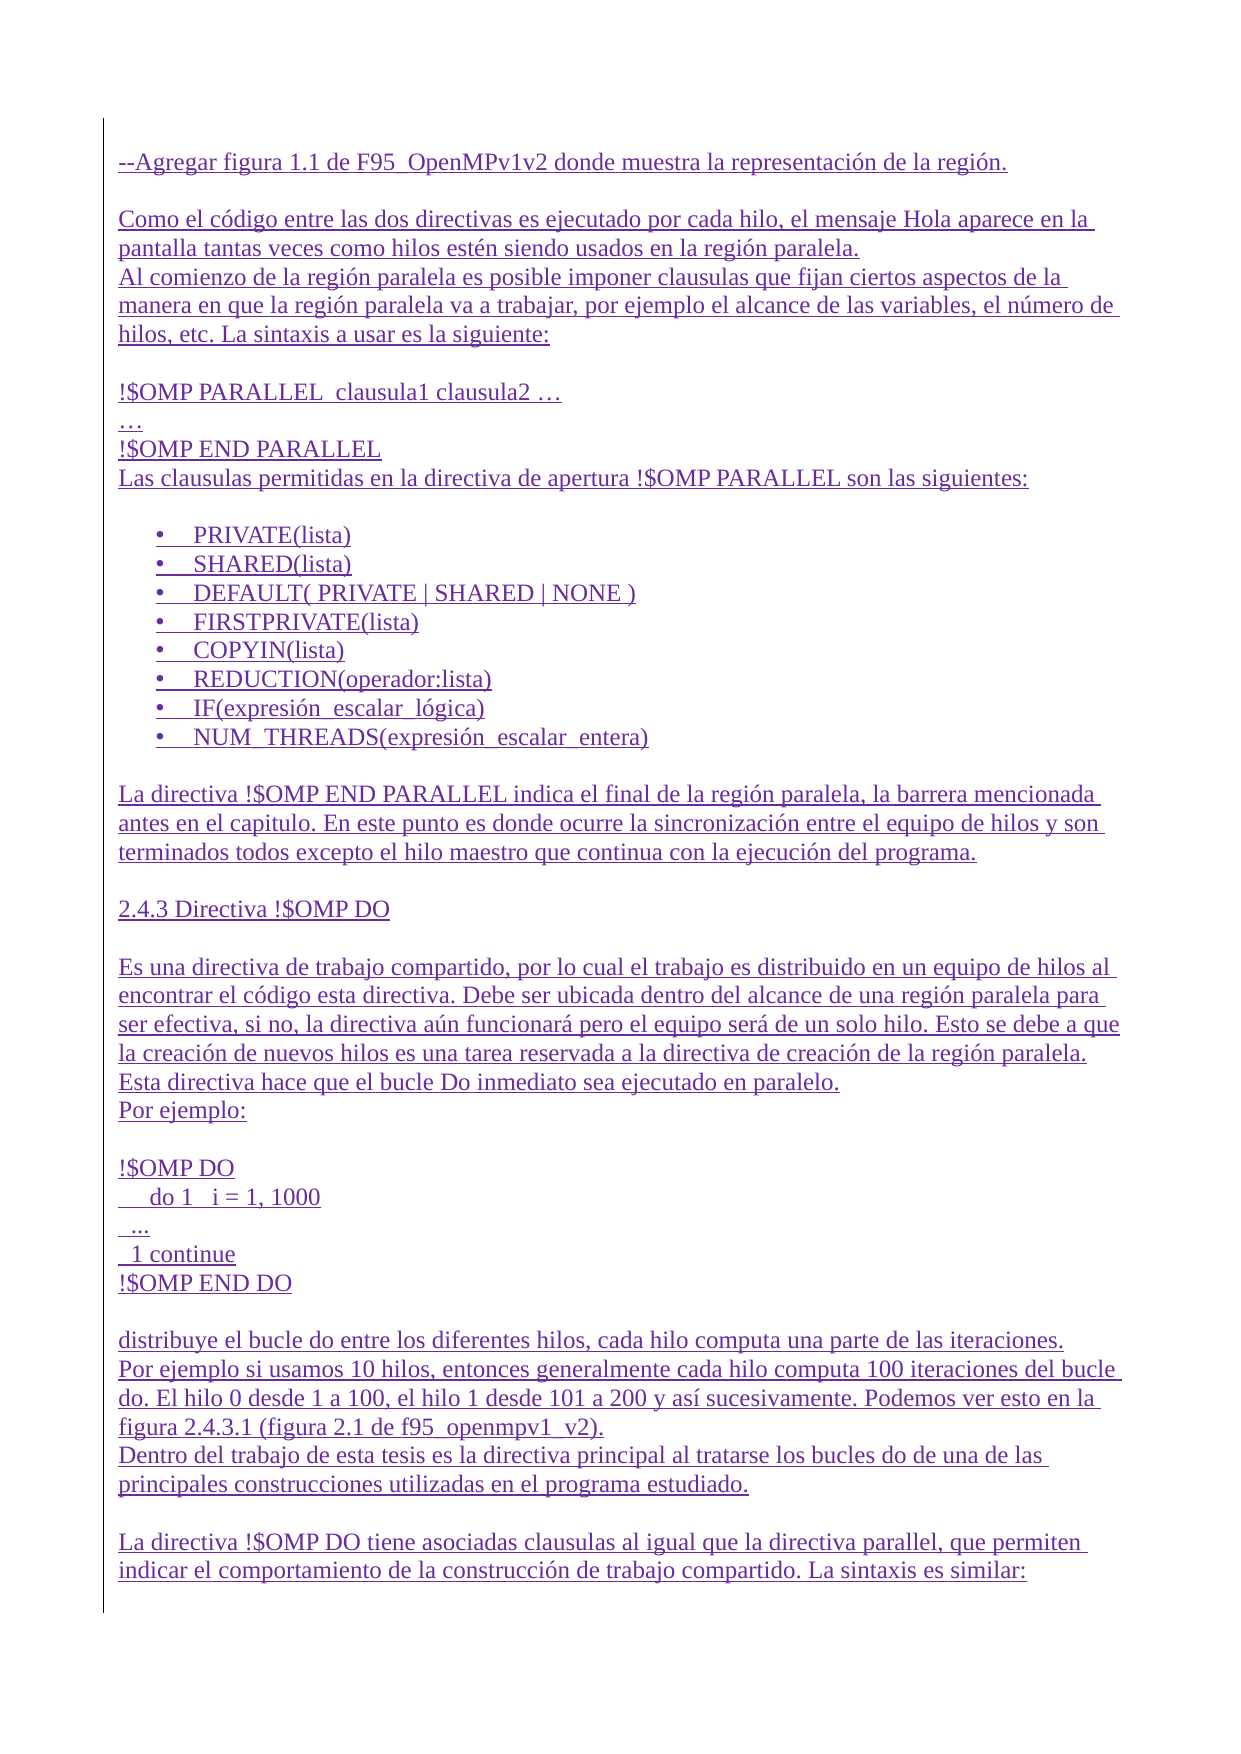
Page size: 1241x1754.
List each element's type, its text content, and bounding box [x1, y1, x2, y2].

text Dentro del trabajo de esta tesis es la directiva principal al tratarse los bucles do de una de las principales construcciones utilizadas en el programa estudiado. [118, 1441, 1122, 1498]
text Las clausulas permitidas en la directiva de apertura !$OMP PARALLEL son las siguientes: [118, 463, 1122, 492]
text La directiva !$OMP DO tiene asociadas clausulas al igual que la directiva parallel, que permiten indicar el comportamiento de la construcción de trabajo compartido. La sintaxis es similar: [118, 1527, 1122, 1584]
text !$OMP END DO [118, 1268, 1122, 1297]
text !$OMP PARALLEL clausula1 clausula2 … [118, 377, 1122, 406]
list IF(expresión_escalar_lógica) [156, 693, 1122, 722]
text Por ejemplo: [118, 1096, 1122, 1124]
list REDUCTION(operador:lista) [156, 664, 1122, 693]
text do 1 i = 1, 1000 [118, 1182, 1122, 1211]
text 2.4.3 Directiva !$OMP DO [118, 894, 1122, 923]
text Esta directiva hace que el bucle Do inmediato sea ejecutado en paralelo. [118, 1067, 1122, 1096]
text Como el código entre las dos directivas es ejecutado por cada hilo, el mensaje Hola aparece en la pantalla tantas veces como hilos estén siendo usados en la región paralela. [118, 204, 1122, 262]
list COPYIN(lista) [156, 636, 1122, 664]
list PRIVATE(lista) [156, 521, 1122, 549]
text distribuye el bucle do entre los diferentes hilos, cada hilo computa una parte de las iteraciones. [118, 1326, 1122, 1354]
text … [118, 406, 1122, 434]
text --Agregar figura 1.1 de F95_OpenMPv1v2 donde muestra la representación de la región. [118, 147, 1122, 176]
list DEFAULT( PRIVATE | SHARED | NONE ) [156, 578, 1122, 607]
text !$OMP DO [118, 1153, 1122, 1182]
text ... [118, 1211, 1122, 1239]
text 1 continue [118, 1239, 1122, 1268]
text Al comienzo de la región paralela es posible imponer clausulas que fijan ciertos aspectos de la manera en que la región paralela va a trabajar, por ejemplo el alcance de las variables, el número de hilos, etc. La sintaxis a usar es la siguiente: [118, 262, 1122, 348]
list SHARED(lista) [156, 549, 1122, 578]
text do. El hilo 0 desde 1 a 100, el hilo 1 desde 101 a 200 y así sucesivamente. Podemos ver esto en la figura 2.4.3.1 (figura 2.1 de f95_openmpv1_v2). [118, 1381, 1122, 1441]
list NUM_THREADS(expresión_escalar_entera) [156, 722, 1122, 751]
text !$OMP END PARALLEL [118, 434, 1122, 463]
text Es una directiva de trabajo compartido, por lo cual el trabajo es distribuido en un equipo de hilos al encontrar el código esta directiva. Debe ser ubicada dentro del alcance de una región paralela para ser efectiva, si no, la directiva aún funcionará pero el equipo será de un solo hilo. Esto se debe a que la creación de nuevos hilos es una tarea reservada a la directiva de creación de la región paralela. [118, 952, 1122, 1067]
list FIRSTPRIVATE(lista) [156, 607, 1122, 636]
text Por ejemplo si usamos 10 hilos, entonces generalmente cada hilo computa 100 iteraciones del bucle [118, 1354, 1122, 1379]
text La directiva !$OMP END PARALLEL indica el final de la región paralela, la barrera mencionada antes en el capitulo. En este punto es donde ocurre la sincronización entre el equipo de hilos y son terminados todos excepto el hilo maestro que continua con la ejecución del programa. [118, 779, 1122, 866]
